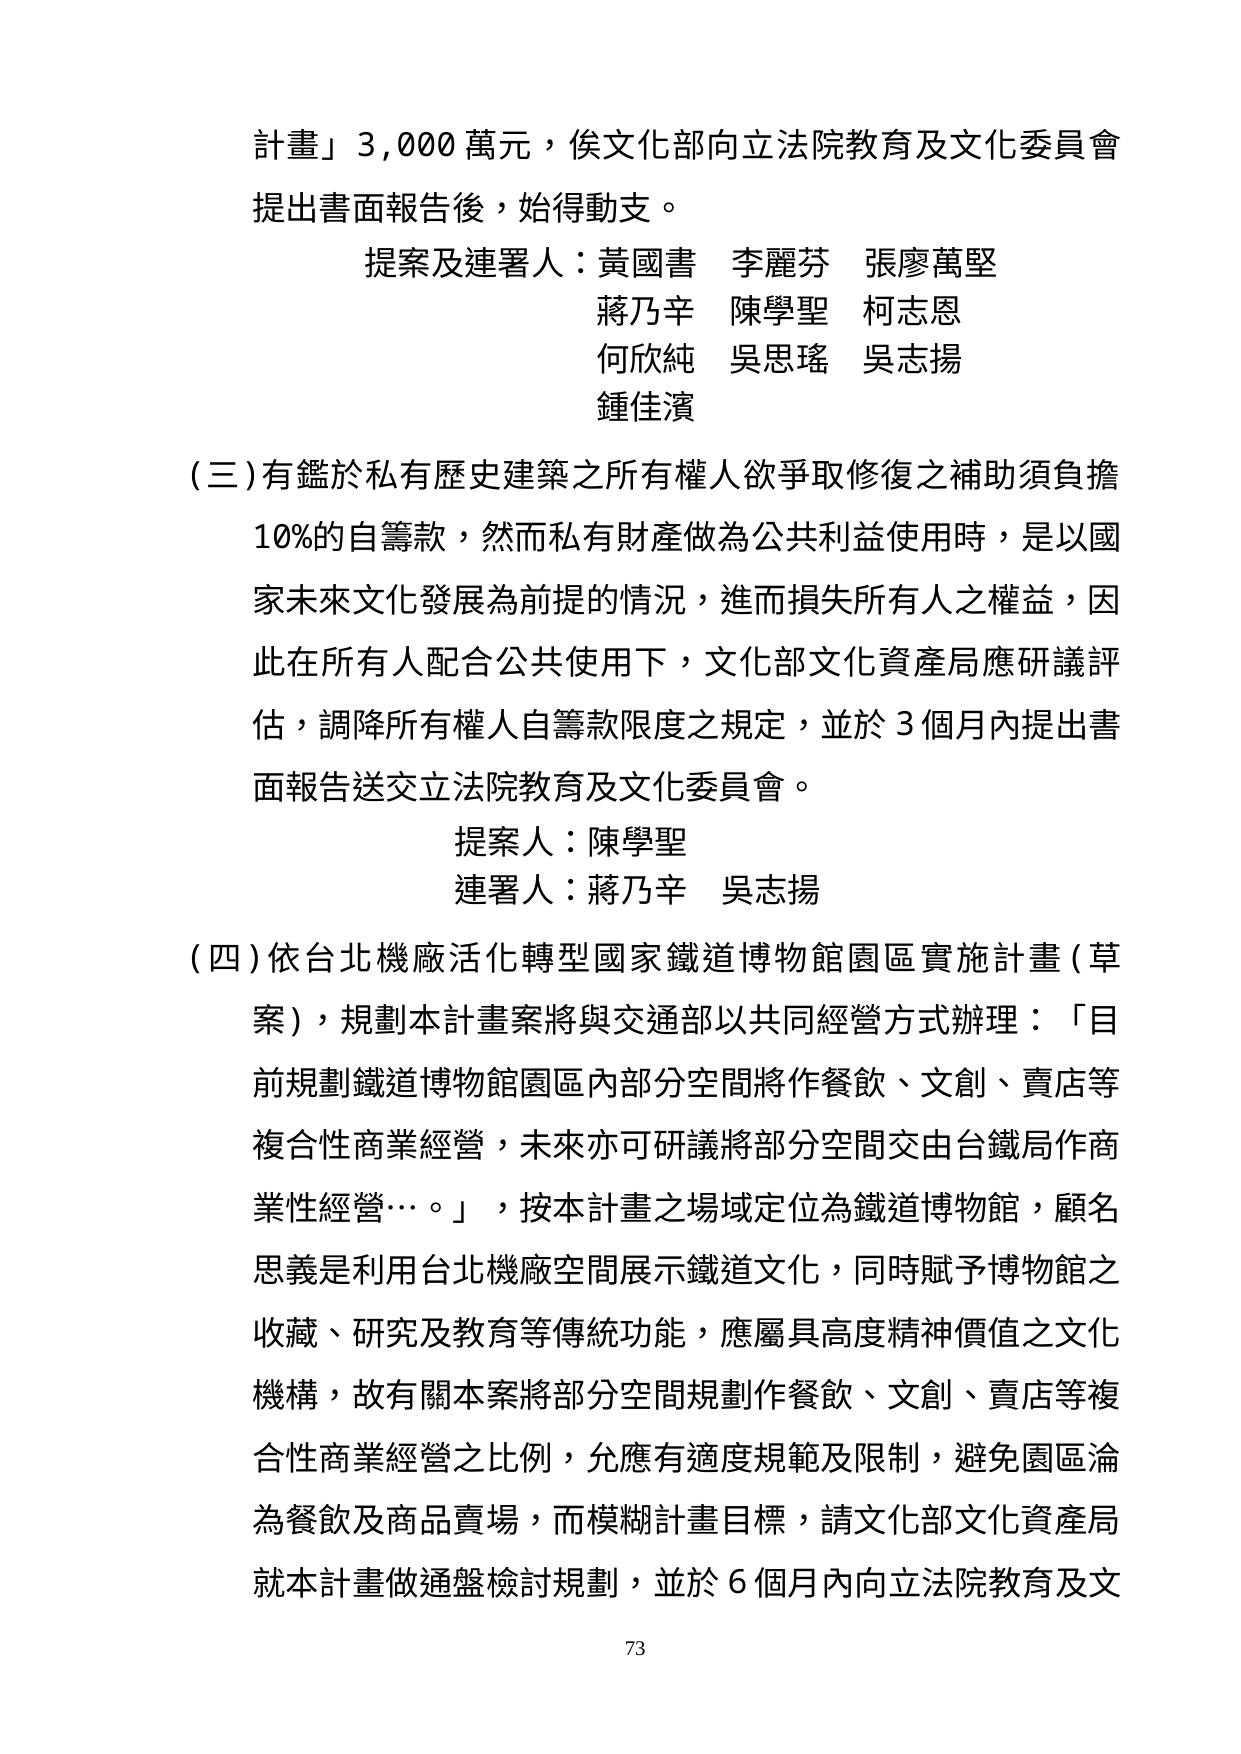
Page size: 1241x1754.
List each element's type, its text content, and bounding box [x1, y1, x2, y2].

text 連署人：蔣乃辛 吳志揚 [148, 864, 1122, 912]
text 鍾佳濱 [148, 381, 1122, 429]
text 提案人：陳學聖 [148, 816, 1122, 864]
text 何欣純 吳思瑤 吳志揚 [148, 333, 1122, 381]
text (三)有鑑於私有歷史建築之所有權人欲爭取修復之補助須負擔10%的自籌款，然而私有財產做為公共利益使用時，是以國家未來文化發展為前提的情況，進而損失所有人之權益，因此在所有人配合公共使用下，文化部文化資產局應研議評估，調降所有權人自籌款限度之規定，並於3個月內提出書面報告送交立法院教育及文化委員會。 [185, 441, 1122, 816]
text 計畫」3,000萬元，俟文化部向立法院教育及文化委員會提出書面報告後，始得動支。 [185, 112, 1122, 237]
text (四)依台北機廠活化轉型國家鐵道博物館園區實施計畫(草案)，規劃本計畫案將與交通部以共同經營方式辦理：「目前規劃鐵道博物館園區內部分空間將作餐飲、文創、賣店等複合性商業經營，未來亦可研議將部分空間交由台鐵局作商業性經營…。」，按本計畫之場域定位為鐵道博物館，顧名思義是利用台北機廠空間展示鐵道文化，同時賦予博物館之收藏、研究及教育等傳統功能，應屬具高度精神價值之文化機構，故有關本案將部分空間規劃作餐飲、文創、賣店等複合性商業經營之比例，允應有適度規範及限制，避免園區淪為餐飲及商品賣場，而模糊計畫目標，請文化部文化資產局就本計畫做通盤檢討規劃，並於6個月內向立法院教育及文 [185, 925, 1122, 1612]
text 提案及連署人：黃國書 李麗芬 張廖萬堅 [148, 237, 1122, 285]
text 蔣乃辛 陳學聖 柯志恩 [148, 285, 1122, 333]
